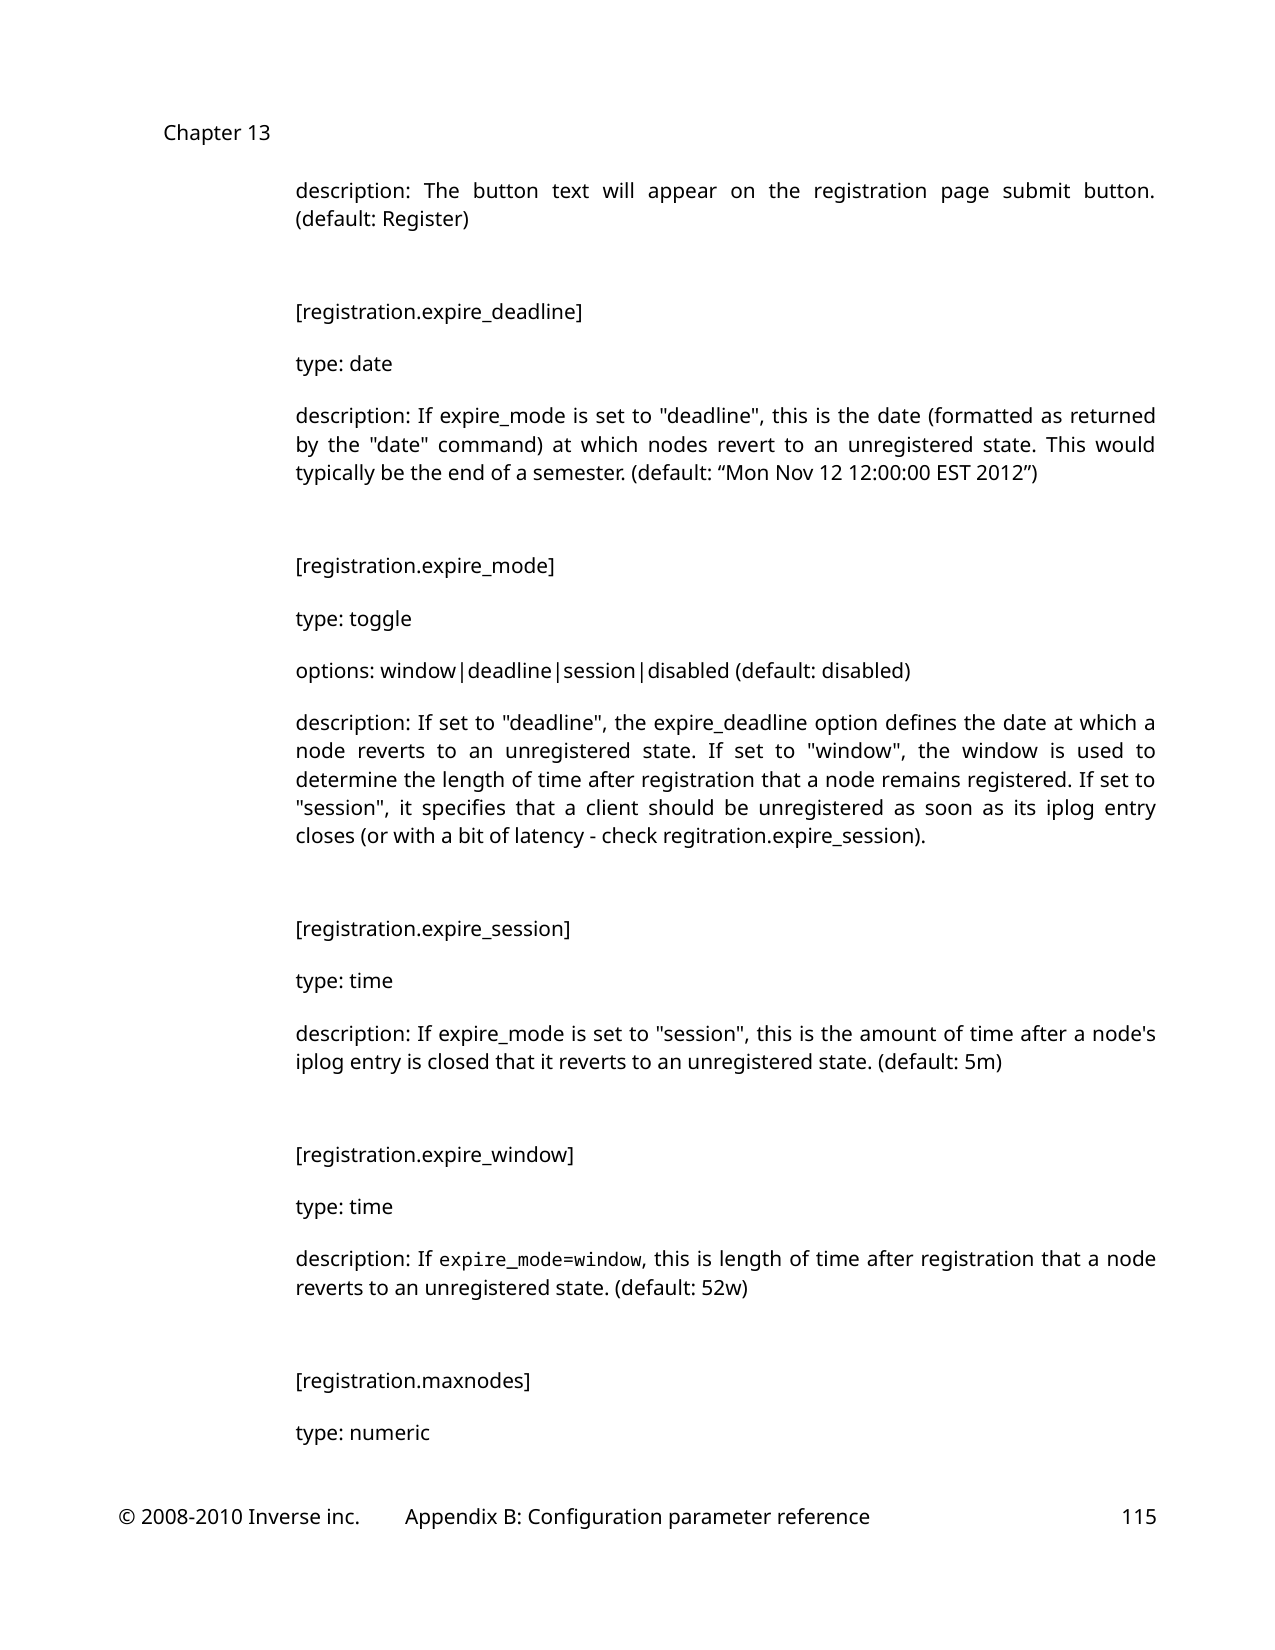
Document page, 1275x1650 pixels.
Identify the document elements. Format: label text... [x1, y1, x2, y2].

text [registration.expire_session] [295, 914, 1157, 943]
text description: If expire_mode is set to "session", this is the amount of time after a node's iplog entry is closed that it reverts to an unregistered state. (default: 5m) [295, 1019, 1157, 1076]
text type: time [295, 967, 1157, 995]
text [registration.expire_window] [295, 1140, 1157, 1169]
text type: date [295, 349, 1157, 378]
text description: If set to "deadline", the expire_deadline option defines the date at which a node reverts to an unregistered state. If set to "window", the window is used to determine the length of time after registration that a node remains registered. If set to "session", it specifies that a client should be unregistered as soon as its iplog entry closes (or with a bit of latency - check regitration.expire_session). [295, 708, 1157, 850]
text description: If expire_mode is set to "deadline", this is the date (formatted as returned by the "date" command) at which nodes revert to an unregistered state. This would typically be the end of a semester. (default: “Mon Nov 12 12:00:00 EST 2012”) [295, 402, 1157, 487]
text [registration.maxnodes] [295, 1366, 1157, 1394]
text [registration.expire_mode] [295, 552, 1157, 580]
text description: The button text will appear on the registration page submit button. (default: Register) [295, 176, 1157, 233]
text type: numeric [295, 1418, 1157, 1446]
text type: time [295, 1192, 1157, 1221]
text [registration.expire_deadline] [295, 297, 1157, 326]
text type: toggle [295, 604, 1157, 632]
text description: If expire_mode=window, this is length of time after registration that a node reverts to an unregistered state. (default: 52w) [295, 1244, 1157, 1301]
text options: window|deadline|session|disabled (default: disabled) [295, 656, 1157, 684]
